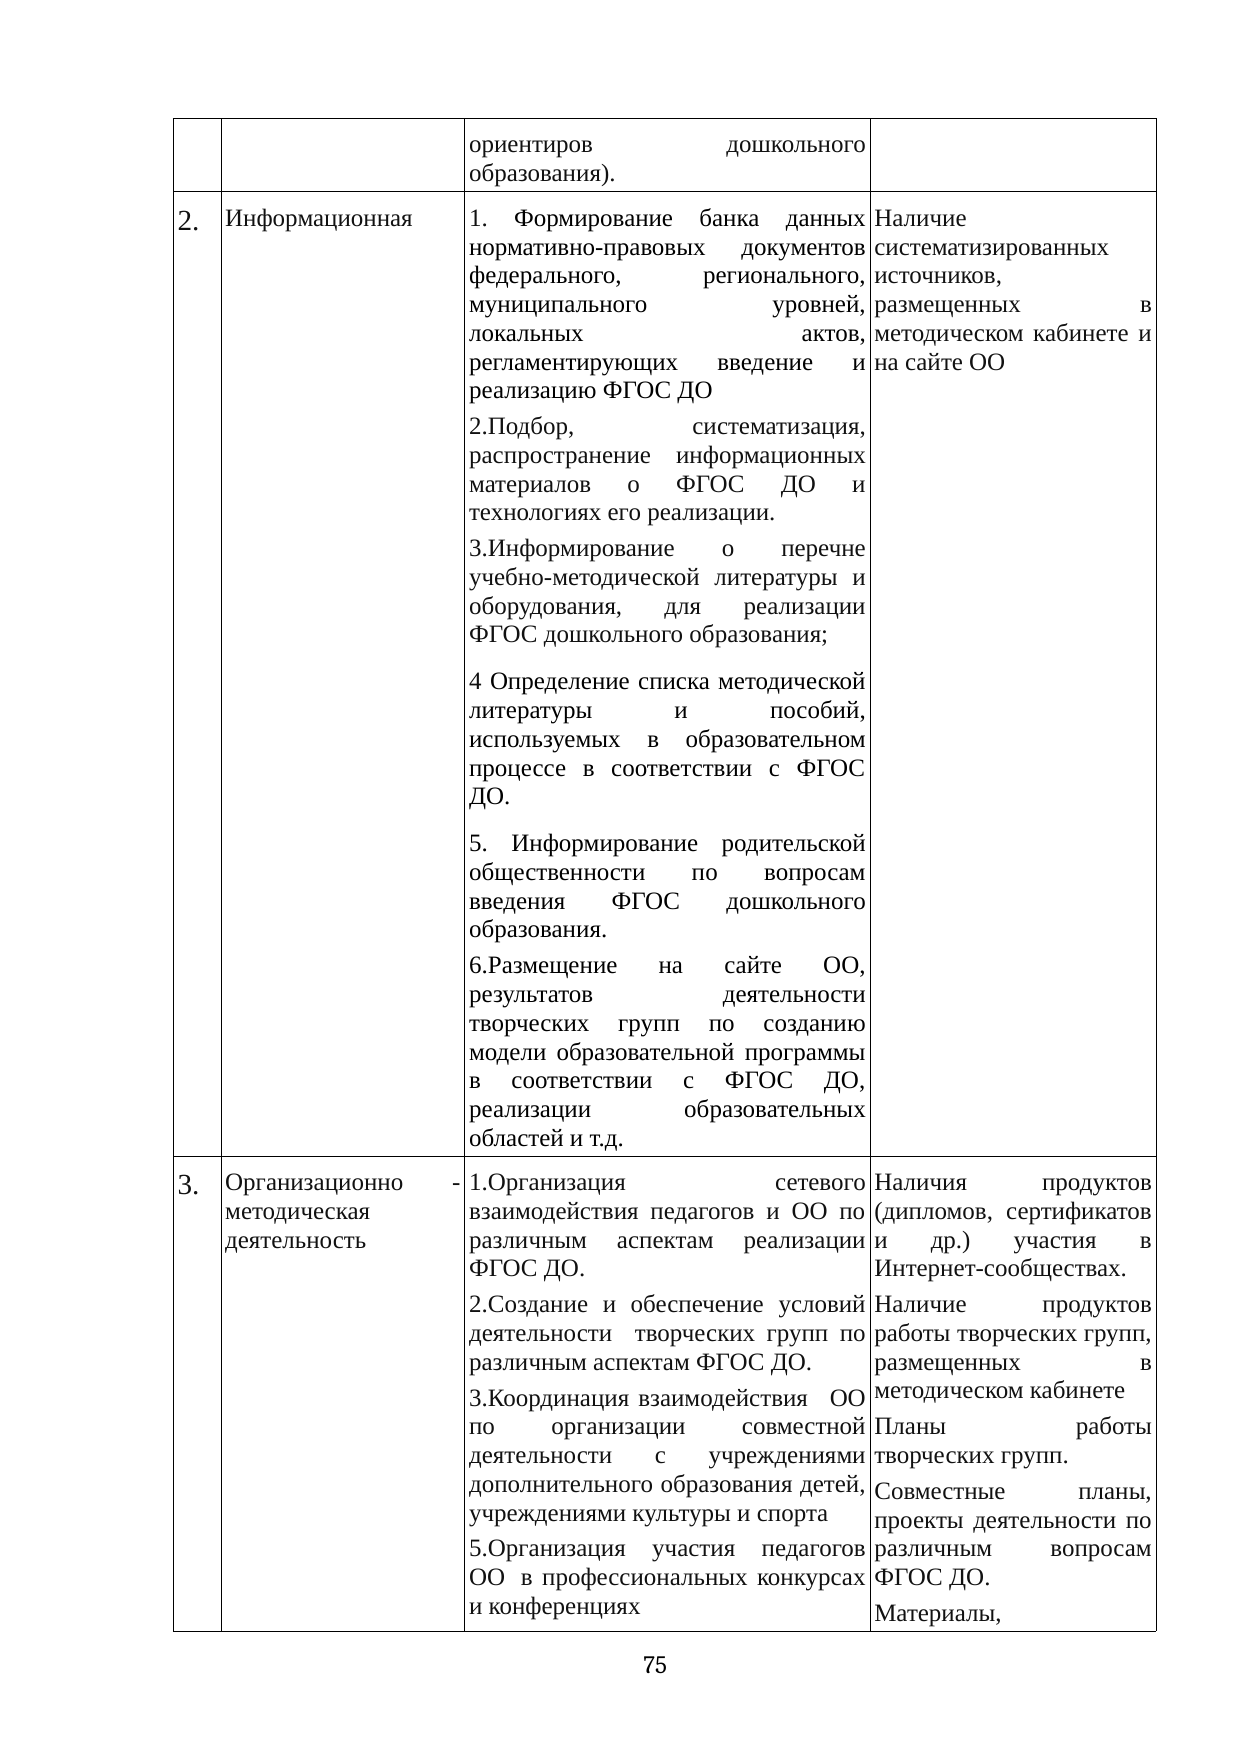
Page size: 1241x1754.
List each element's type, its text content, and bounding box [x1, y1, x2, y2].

table_cell [222, 119, 464, 191]
table_cell Наличия продуктов (дипломов, сертификатов и др.) участия в Интернет-сообществах. Наличие продуктов работы творческих групп, размещенных в методическом кабинете Планы работы творческих групп. Совместные планы, проекты деятельности по различным вопросам ФГОС ДО. Материалы, [871, 1157, 1156, 1631]
table_cell Информационная [222, 192, 464, 1156]
table_cell Организационно -методическая деятельность [222, 1157, 464, 1631]
table_cell Наличие систематизированных источников, размещенных в методическом кабинете и на сайте ОО [871, 192, 1156, 1156]
table_cell 1.Организация сетевого взаимодействия педагогов и ОО по различным аспектам реализации ФГОС ДО. 2.Создание и обеспечение условий деятельности творческих групп по различным аспектам ФГОС ДО. 3.Координация взаимодействия ОО по организации совместной деятельности с учреждениями дополнительного образования детей, учреждениями культуры и спорта 5.Организация участия педагогов ОО в профессиональных конкурсах и конференциях [465, 1157, 870, 1631]
table_cell 1. Формирование банка данных нормативно-правовых документов федерального, регионального, муниципального уровней, локальных актов, регламентирующих введение и реализацию ФГОС ДО 2.Подбор, систематизация, распространение информационных материалов о ФГОС ДО и технологиях его реализации. 3.Информирование о перечне учебно-методической литературы и оборудования, для реализации ФГОС дошкольного образования; 4 Определение списка методической литературы и пособий, используемых в образовательном процессе в соответствии с ФГОС ДО. 5. Информирование родительской общественности по вопросам введения ФГОС дошкольного образования. 6.Размещение на сайте ОО, результатов деятельности творческих групп по созданию модели образовательной программы в соответствии с ФГОС ДО, реализации образовательных областей и т.д. [465, 192, 870, 1156]
table_cell 3. [174, 1157, 221, 1631]
table_cell [174, 119, 221, 191]
table_cell ориентиров дошкольного образования). [465, 119, 870, 191]
table_cell 2. [174, 192, 221, 1156]
table_cell [871, 119, 1156, 191]
